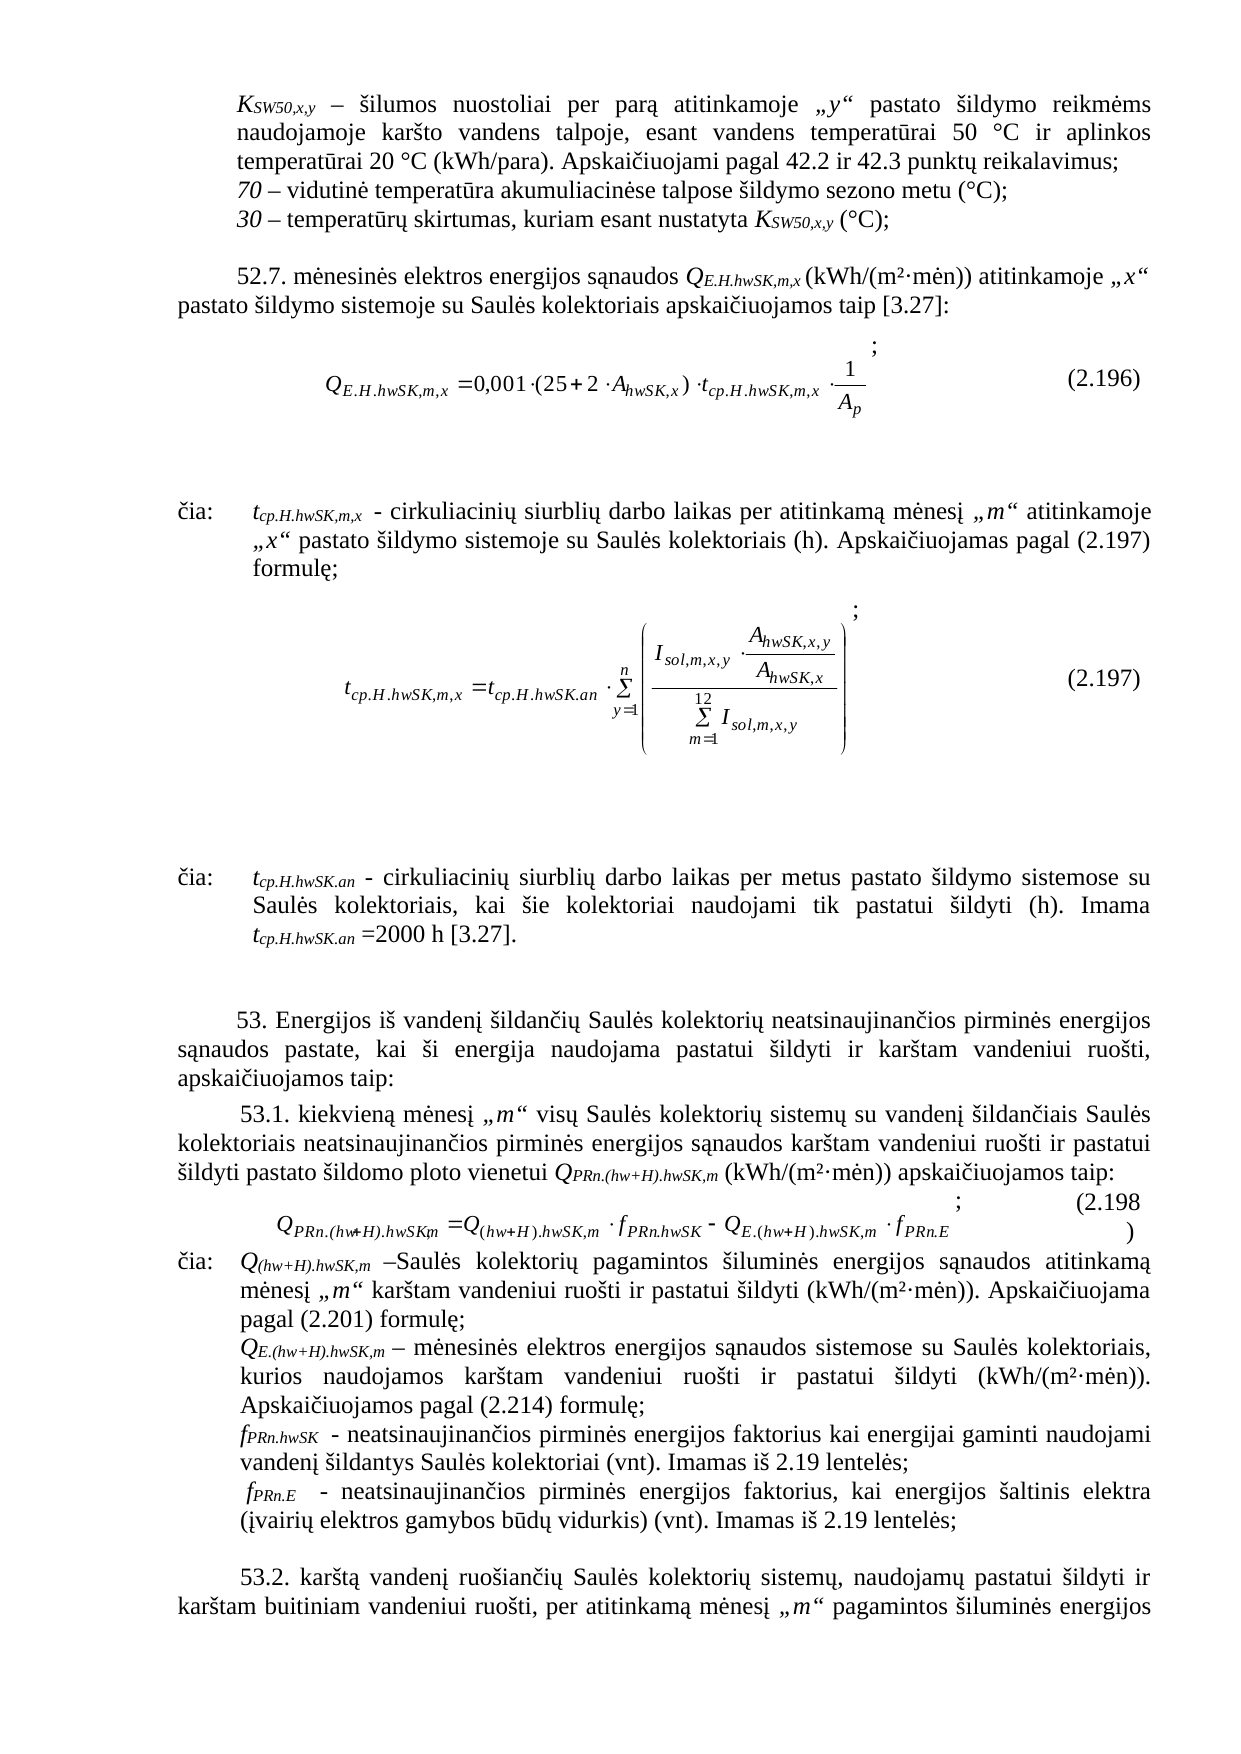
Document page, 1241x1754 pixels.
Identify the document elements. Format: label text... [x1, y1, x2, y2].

text fPRn.E - neatsinaujinančios pirminės energijos faktorius, kai energijos šaltinis elektra (įvairių elektros gamybos būdų vidurkis) (vnt). Imamas iš 2.19 lentelės; [240, 1476, 1151, 1534]
table_header ; [177, 582, 1023, 776]
table_header (2.198) [1058, 1185, 1151, 1246]
text čia: Q(hw+H).hwSK,m –Saulės kolektorių pagamintos šiluminės energijos sąnaudos atitinkamą mėnesį „m“ karštam vandeniui ruošti ir pastatui šildyti (kWh/(m²·mėn)). Apskaičiuojama pagal (2.201) formulę; [177, 1246, 1151, 1332]
text 53. Energijos iš vandenį šildančių Saulės kolektorių neatsinaujinančios pirminės energijos sąnaudos pastate, kai ši energija naudojama pastatui šildyti ir karštam vandeniui ruošti, apskaičiuojamos taip: [177, 1006, 1151, 1092]
text 53.2. karštą vandenį ruošiančių Saulės kolektorių sistemų, naudojamų pastatui šildyti ir karštam buitiniam vandeniui ruošti, per atitinkamą mėnesį „m“ pagamintos šiluminės energijos [177, 1562, 1151, 1620]
text 30 – temperatūrų skirtumas, kuriam esant nustatyta KSW50,x,y (°C); [237, 204, 1151, 232]
text QE.(hw+H).hwSK,m – mėnesinės elektros energijos sąnaudos sistemose su Saulės kolektoriais, kurios naudojamos karštam vandeniui ruošti ir pastatui šildyti (kWh/(m²·mėn)). Apskaičiuojamos pagal (2.214) formulę; [240, 1332, 1151, 1419]
text čia: tcp.H.hwSK.an - cirkuliacinių siurblių darbo laikas per metus pastato šildymo sistemose su Saulės kolektoriais, kai šie kolektoriai naudojami tik pastatui šildyti (h). Imama tcp.H.hwSK.an =2000 h [3.27]. [177, 862, 1151, 948]
table_header (2.197) [1023, 582, 1151, 776]
table_header ; [177, 319, 1023, 438]
table_header ; [177, 1185, 1058, 1246]
text KSW50,x,y – šilumos nuostoliai per parą atitinkamoje „y“ pastato šildymo reikmėms naudojamoje karšto vandens talpoje, esant vandens temperatūrai 50 °C ir aplinkos temperatūrai 20 °C (kWh/para). Apskaičiuojami pagal 42.2 ir 42.3 punktų reikalavimus; [237, 89, 1151, 175]
text 52.7. mėnesinės elektros energijos sąnaudos QE.H.hwSK,m,x (kWh/(m²·mėn)) atitinkamoje „x“ pastato šildymo sistemoje su Saulės kolektoriais apskaičiuojamos taip [3.27]: [177, 261, 1151, 319]
text fPRn.hwSK - neatsinaujinančios pirminės energijos faktorius kai energijai gaminti naudojami vandenį šildantys Saulės kolektoriai (vnt). Imamas iš 2.19 lentelės; [240, 1419, 1151, 1476]
text 53.1. kiekvieną mėnesį „m“ visų Saulės kolektorių sistemų su vandenį šildančiais Saulės kolektoriais neatsinaujinančios pirminės energijos sąnaudos karštam vandeniui ruošti ir pastatui šildyti pastato šildomo ploto vienetui QPRn.(hw+H).hwSK,m (kWh/(m²·mėn)) apskaičiuojamos taip: [177, 1099, 1151, 1185]
text čia: tcp.H.hwSK,m,x - cirkuliacinių siurblių darbo laikas per atitinkamą mėnesį „m“ atitinkamoje „x“ pastato šildymo sistemoje su Saulės kolektoriais (h). Apskaičiuojamas pagal (2.197) formulę; [177, 496, 1151, 582]
text 70 – vidutinė temperatūra akumuliacinėse talpose šildymo sezono metu (°C); [237, 175, 1151, 204]
table_header (2.196) [1023, 319, 1151, 438]
